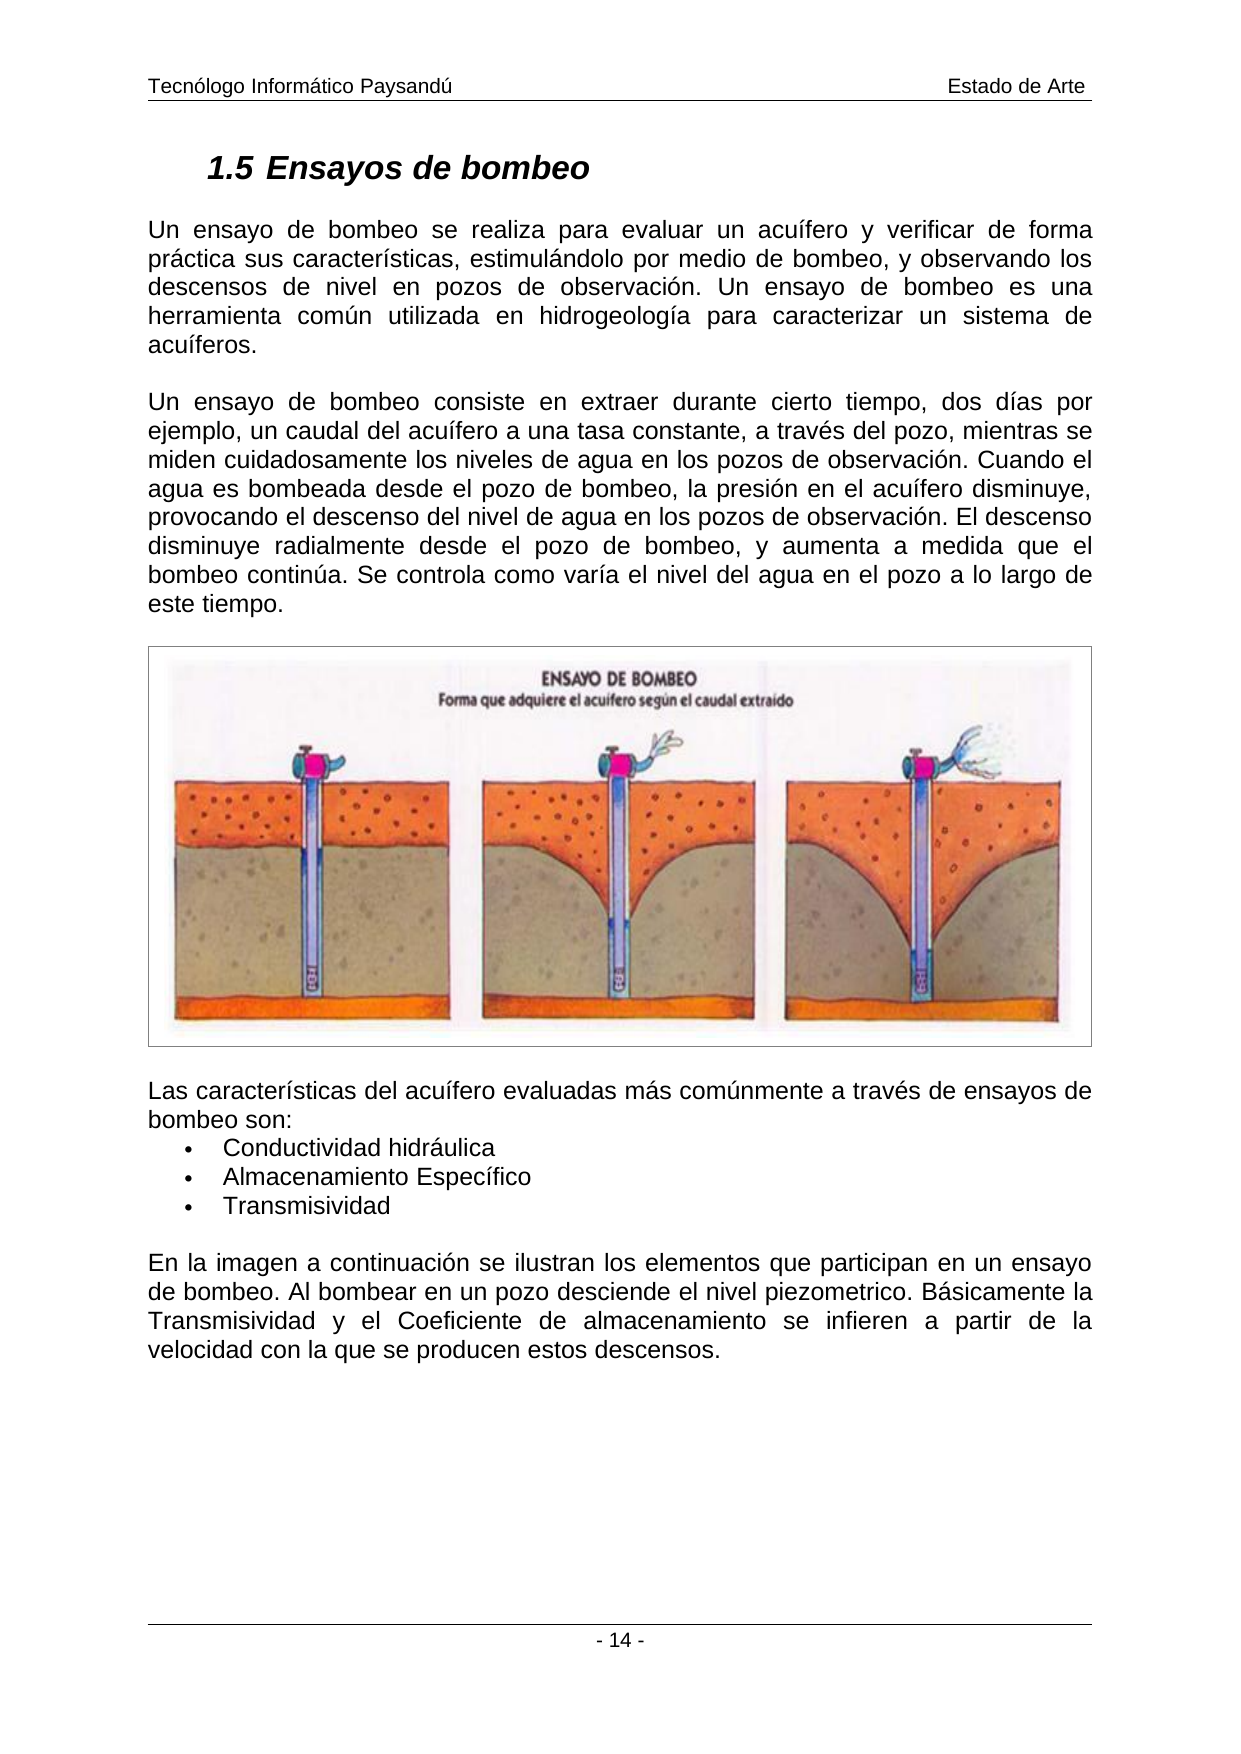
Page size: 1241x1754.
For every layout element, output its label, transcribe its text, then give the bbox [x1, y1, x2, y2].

text Las características del acuífero evaluadas más comúnmente a través de ensayos de bombeo son: [148, 1076, 1092, 1133]
list Transmisividad [185, 1191, 1092, 1219]
picture [164, 655, 1076, 1038]
text Un ensayo de bombeo consiste en extraer durante cierto tiempo, dos días por ejemplo, un caudal del acuífero a una tasa constante, a través del pozo, mientras se miden cuidadosamente los niveles de agua en los pozos de observación. Cuando el agua es bombeada desde el pozo de bombeo, la presión en el acuífero disminuye, provocando el descenso del nivel de agua en los pozos de observación. El descenso disminuye radialmente desde el pozo de bombeo, y aumenta a medida que el bombeo continúa. Se controla como varía el nivel del agua en el pozo a lo largo de este tiempo. [148, 387, 1092, 617]
list Conductividad hidráulica [185, 1133, 1092, 1162]
text En la imagen a continuación se ilustran los elementos que participan en un ensayo de bombeo. Al bombear en un pozo desciende el nivel piezometrico. Básicamente la Transmisividad y el Coeficiente de almacenamiento se infieren a partir de la velocidad con la que se producen estos descensos. [148, 1248, 1092, 1363]
subtitle Ensayos de bombeo [207, 148, 1092, 186]
text Un ensayo de bombeo se realiza para evaluar un acuífero y verificar de forma práctica sus características, estimulándolo por medio de bombeo, y observando los descensos de nivel en pozos de observación. Un ensayo de bombeo es una herramienta común utilizada en hidrogeología para caracterizar un sistema de acuíferos. [148, 215, 1092, 359]
list Almacenamiento Específico [185, 1162, 1092, 1191]
